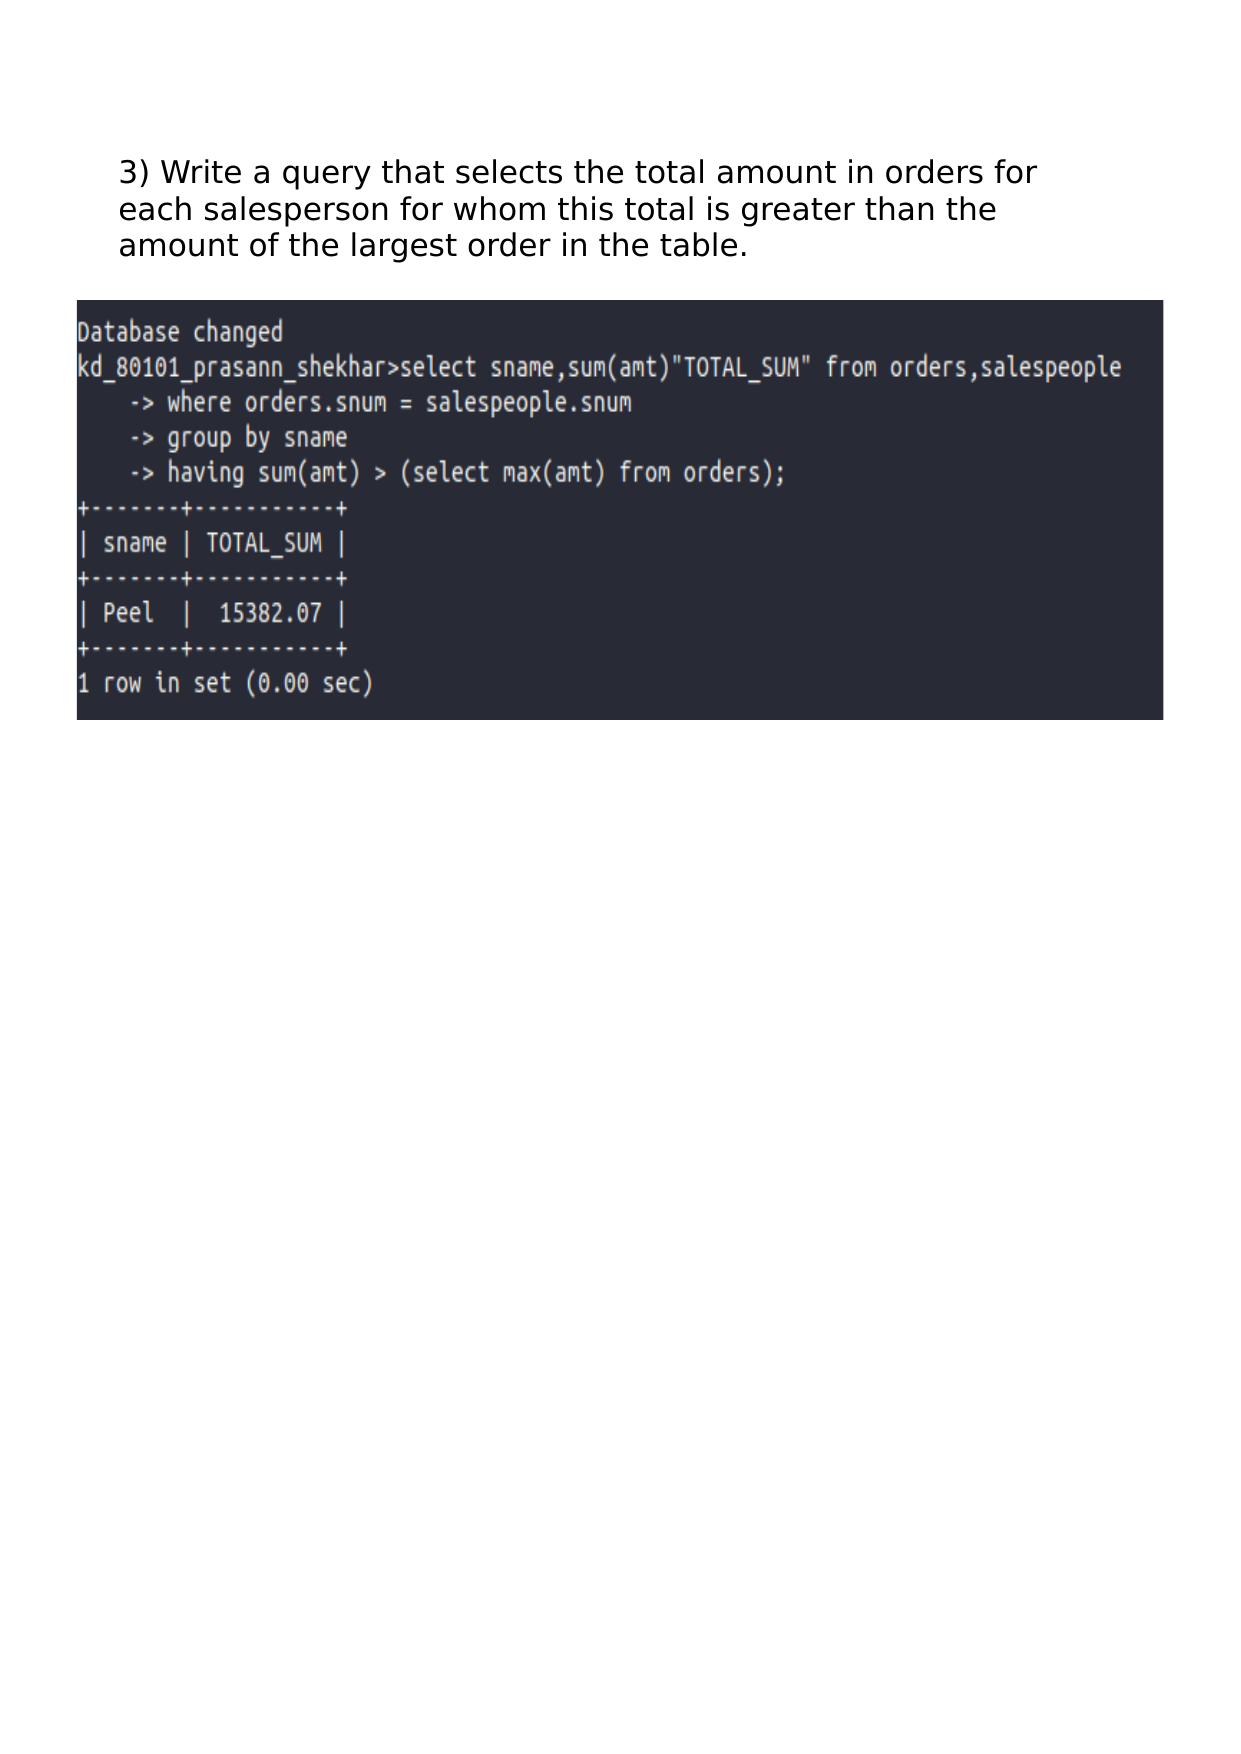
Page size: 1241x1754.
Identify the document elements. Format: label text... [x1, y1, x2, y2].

text 3) Write a query that selects the total amount in orders for each salesperson for whom this total is greater than the amount of the largest order in the table. [118, 154, 1122, 263]
picture [76, 300, 1164, 720]
